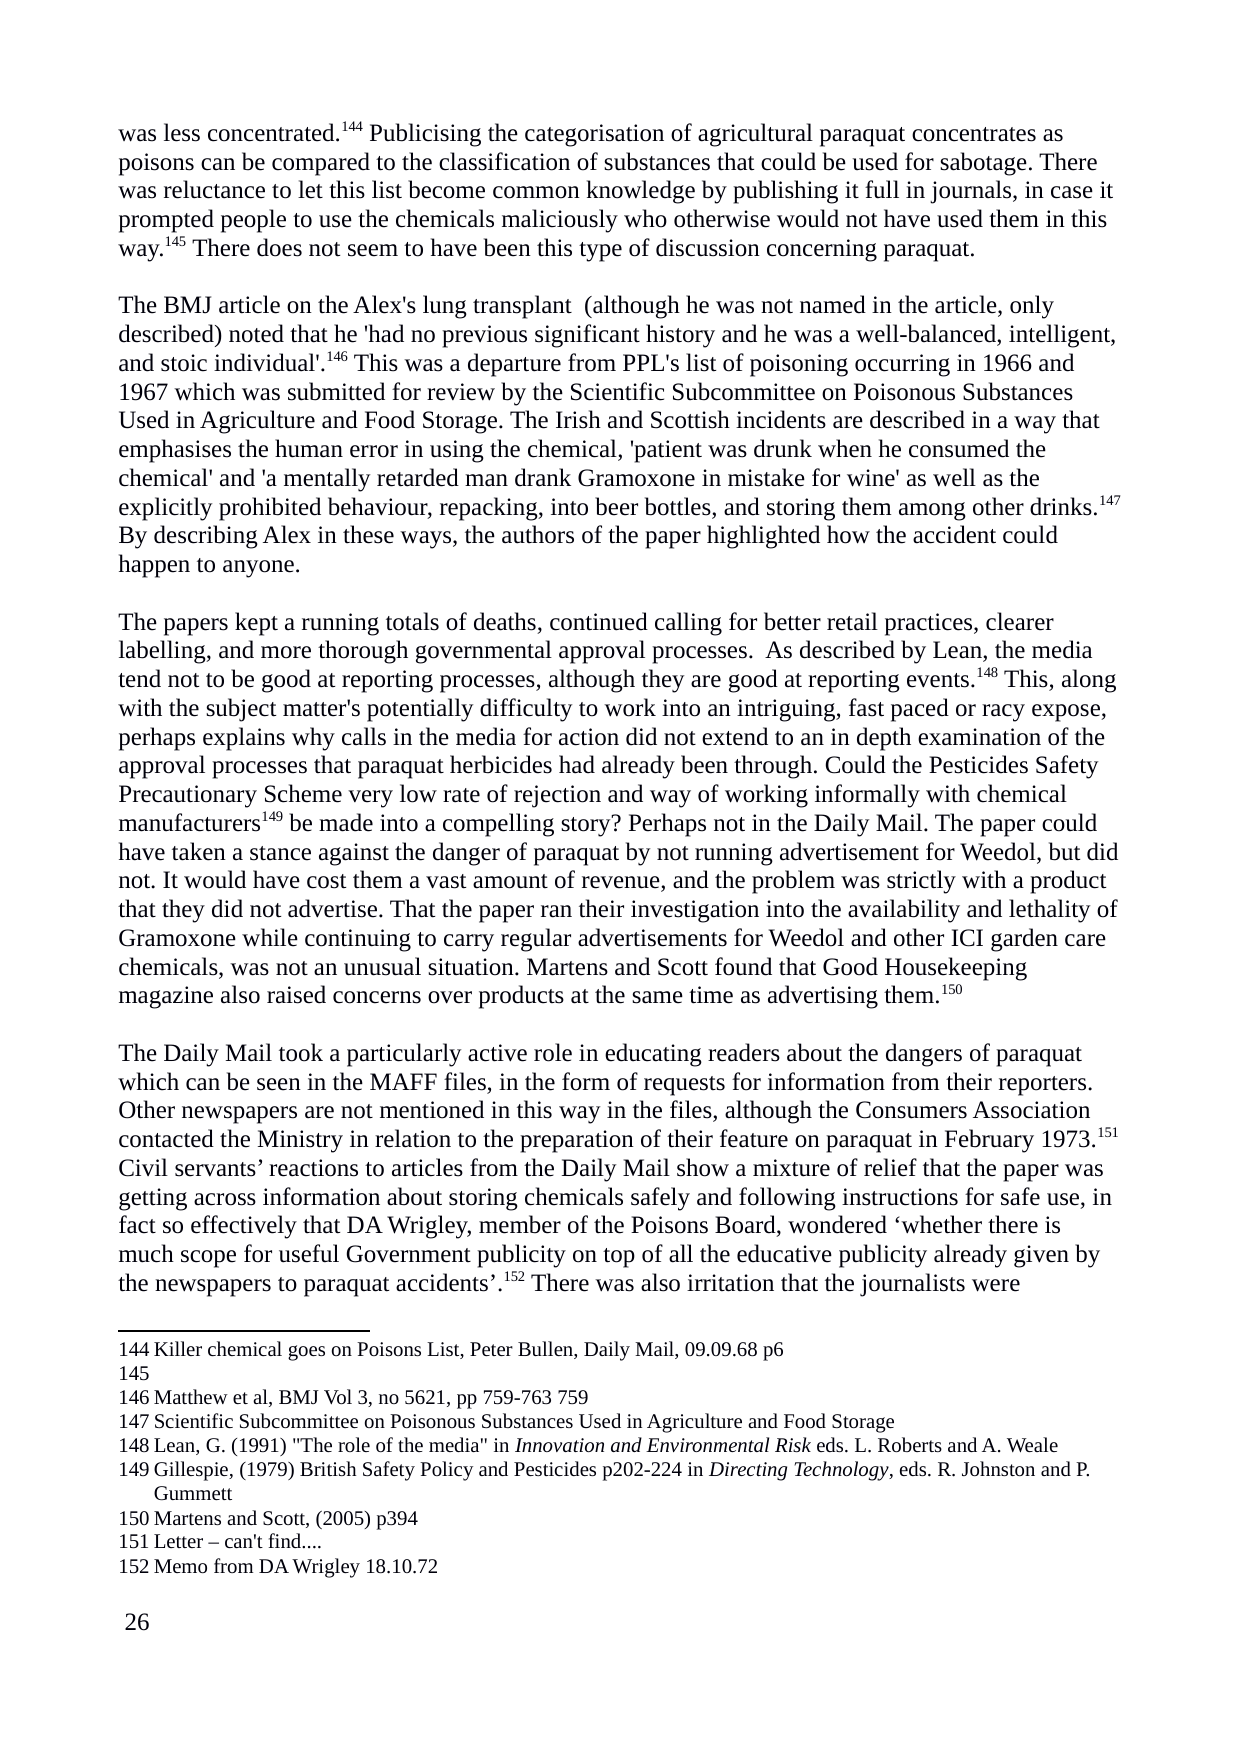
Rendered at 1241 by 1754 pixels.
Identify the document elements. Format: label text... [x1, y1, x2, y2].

text The papers kept a running totals of deaths, continued calling for better retail practices, clearer labelling, and more thorough governmental approval processes. As described by Lean, the media tend not to be good at reporting processes, although they are good at reporting events. This, along with the subject matter's potentially difficulty to work into an intriguing, fast paced or racy expose, perhaps explains why calls in the media for action did not extend to an in depth examination of the approval processes that paraquat herbicides had already been through. Could the Pesticides Safety Precautionary Scheme very low rate of rejection and way of working informally with chemical manufacturers be made into a compelling story? Perhaps not in the Daily Mail. The paper could have taken a stance against the danger of paraquat by not running advertisement for Weedol, but did not. It would have cost them a vast amount of revenue, and the problem was strictly with a product that they did not advertise. That the paper ran their investigation into the availability and lethality of Gramoxone while continuing to carry regular advertisements for Weedol and other ICI garden care chemicals, was not an unusual situation. Martens and Scott found that Good Housekeeping magazine also raised concerns over products at the same time as advertising them. [118, 607, 1122, 1009]
text Killer chemical goes on Poisons List, Peter Bullen, Daily Mail, 09.09.68 p6 [118, 1337, 1122, 1361]
text The BMJ article on the Alex's lung transplant (although he was not named in the article, only described) noted that he 'had no previous significant history and he was a well-balanced, intelligent, and stoic individual'. This was a departure from PPL's list of poisoning occurring in 1966 and 1967 which was submitted for review by the Scientific Subcommittee on Poisonous Substances Used in Agriculture and Food Storage. The Irish and Scottish incidents are described in a way that emphasises the human error in using the chemical, 'patient was drunk when he consumed the chemical' and 'a mentally retarded man drank Gramoxone in mistake for wine' as well as the explicitly prohibited behaviour, repacking, into beer bottles, and storing them among other drinks. By describing Alex in these ways, the authors of the paper highlighted how the accident could happen to anyone. [118, 291, 1122, 578]
text Lean, G. (1991) "The role of the media" in Innovation and Environmental Risk eds. L. Roberts and A. Weale [118, 1433, 1122, 1457]
text Martens and Scott, (2005) p394 [118, 1505, 1122, 1529]
text Gillespie, (1979) British Safety Policy and Pesticides p202-224 in Directing Technology, eds. R. Johnston and P. Gummett [118, 1457, 1122, 1505]
text The Daily Mail took a particularly active role in educating readers about the dangers of paraquat which can be seen in the MAFF files, in the form of requests for information from their reporters. Other newspapers are not mentioned in this way in the files, although the Consumers Association contacted the Ministry in relation to the preparation of their feature on paraquat in February 1973. Civil servants’ reactions to articles from the Daily Mail show a mixture of relief that the paper was getting across information about storing chemicals safely and following instructions for safe use, in fact so effectively that DA Wrigley, member of the Poisons Board, wondered ‘whether there is much scope for useful Government publicity on top of all the educative publicity already given by the newspapers to paraquat accidents’. There was also irritation that the journalists were [118, 1038, 1122, 1297]
text Memo from DA Wrigley 18.10.72 [118, 1553, 1122, 1578]
text Matthew et al, BMJ Vol 3, no 5621, pp 759-763 759 [118, 1385, 1122, 1409]
text Scientific Subcommittee on Poisonous Substances Used in Agriculture and Food Storage [118, 1409, 1122, 1433]
text was less concentrated. Publicising the categorisation of agricultural paraquat concentrates as poisons can be compared to the classification of substances that could be used for sabotage. There was reluctance to let this list become common knowledge by publishing it full in journals, in case it prompted people to use the chemicals maliciously who otherwise would not have used them in this way. There does not seem to have been this type of discussion concerning paraquat. [118, 118, 1122, 262]
text Letter – can't find.... [118, 1529, 1122, 1553]
